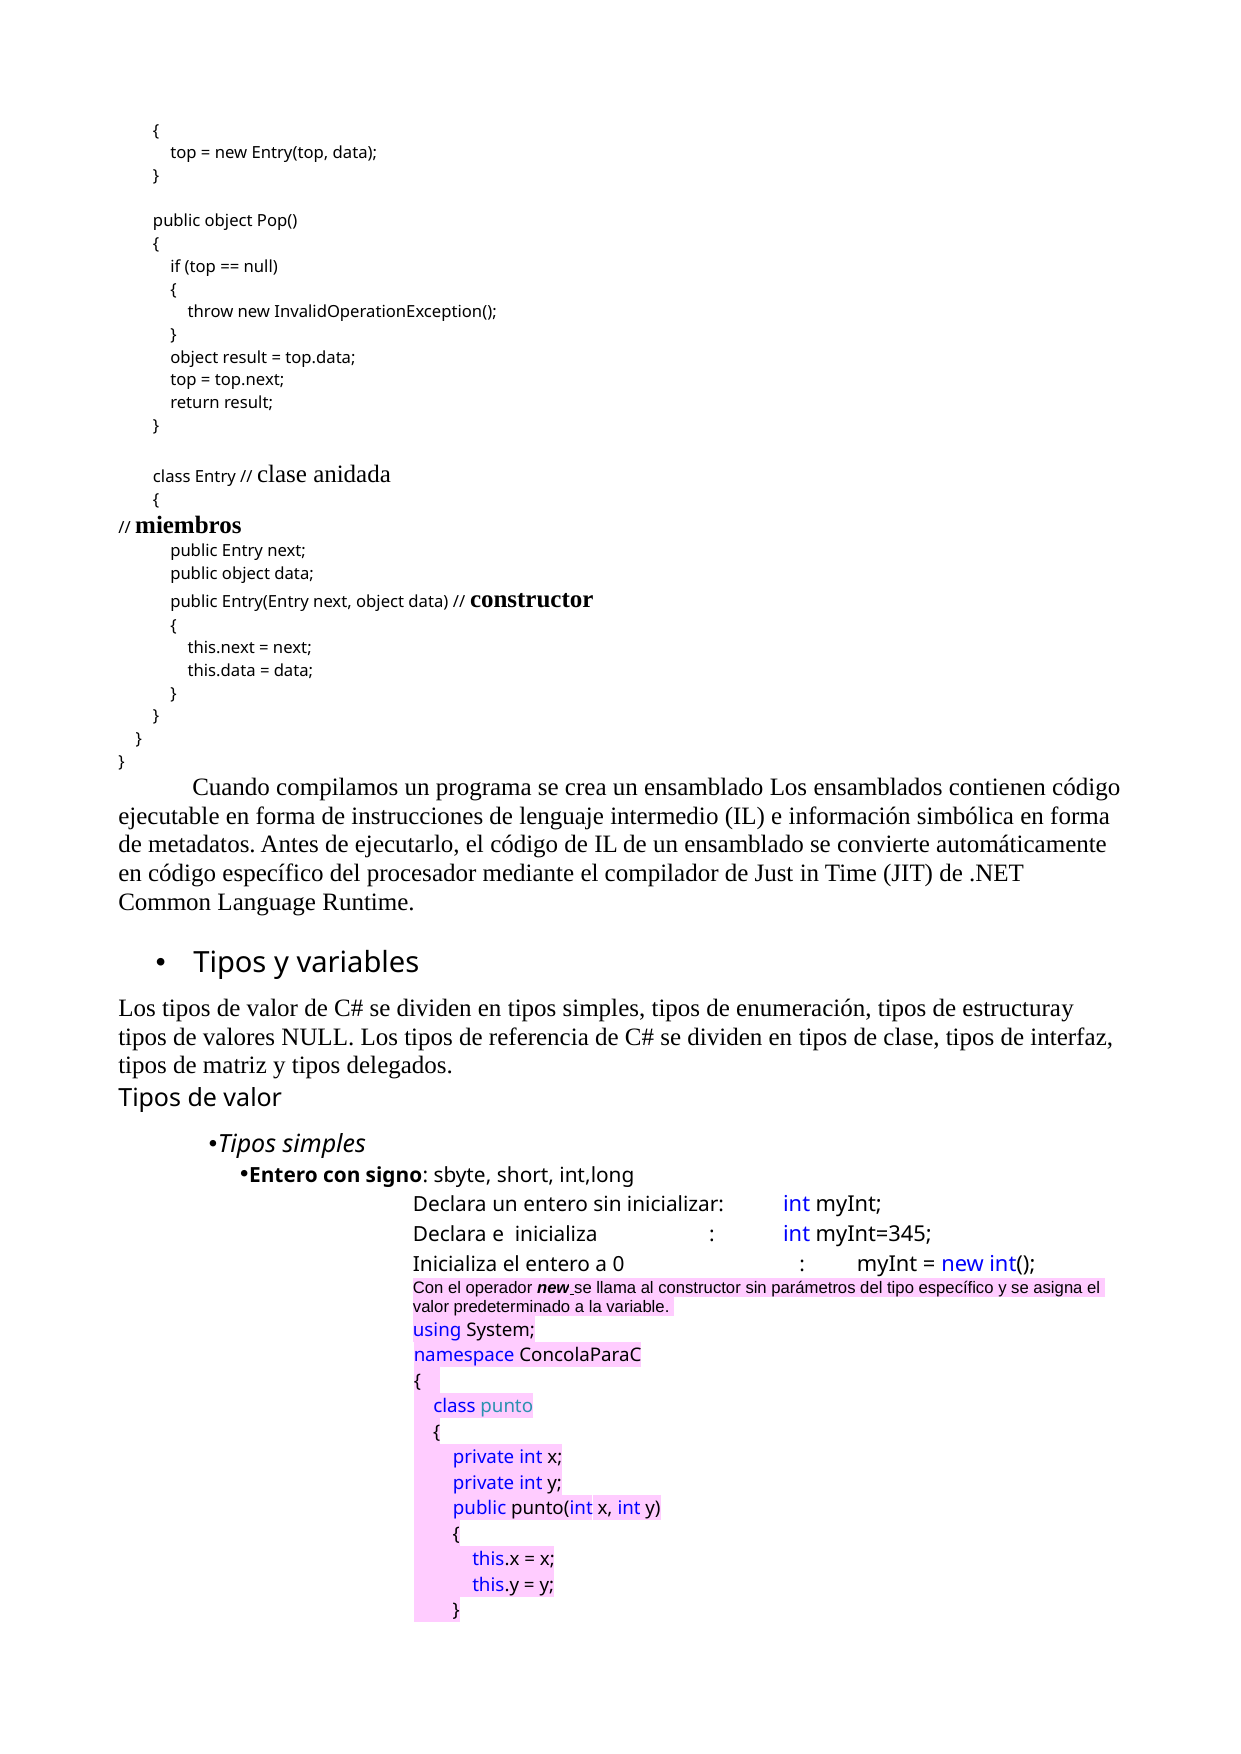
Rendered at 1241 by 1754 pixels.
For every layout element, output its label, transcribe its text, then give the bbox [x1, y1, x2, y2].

text } [118, 727, 1122, 749]
text // miembros [118, 510, 1122, 539]
list Entero con signo: sbyte, short, int,long [118, 1160, 1122, 1188]
text } [118, 413, 1122, 436]
text if (top == null) [118, 254, 1122, 277]
text } [413, 1597, 1122, 1622]
text this.next = next; [118, 636, 1122, 658]
text { [413, 1520, 1122, 1546]
text public object data; [118, 562, 1122, 584]
text { [118, 277, 1122, 300]
text this.x = x; [413, 1546, 1122, 1571]
text } [118, 322, 1122, 345]
text } [118, 749, 1122, 772]
subtitle Tipos y variables [156, 941, 1122, 981]
text { [118, 232, 1122, 254]
text { [413, 1367, 1122, 1393]
text Los tipos de valor de C# se dividen en tipos simples, tipos de enumeración, tipos de estructuray tipos de valores NULL. Los tipos de referencia de C# se dividen en tipos de clase, tipos de interfaz, tipos de matriz y tipos delegados. [118, 993, 1122, 1079]
text public punto(int x, int y) [413, 1495, 1122, 1520]
text class Entry // clase anidada [118, 459, 1122, 487]
list Inicializa el entero a 0 : myInt = new int(); [383, 1248, 1122, 1278]
text } [118, 163, 1122, 186]
list Declara un entero sin inicializar: int myInt; [383, 1188, 1122, 1218]
text top = new Entry(top, data); [118, 141, 1122, 163]
text public Entry(Entry next, object data) // constructor [118, 584, 1122, 613]
text public Entry next; [118, 539, 1122, 562]
text { [413, 1418, 1122, 1444]
text Tipos de valor [118, 1079, 1122, 1113]
text { [118, 118, 1122, 141]
text public object Pop() [118, 209, 1122, 232]
text class punto [413, 1393, 1122, 1418]
text namespace ConcolaParaC [413, 1342, 1122, 1367]
text } [118, 681, 1122, 704]
text } [118, 704, 1122, 727]
text top = top.next; [118, 368, 1122, 391]
list Declara e inicializa : int myInt=345; [383, 1218, 1122, 1248]
text this.data = data; [118, 658, 1122, 681]
list Tipos simples [118, 1126, 1122, 1160]
list Con el operador new se llama al constructor sin parámetros del tipo específico y se asigna el valor predeterminado a la variable. [383, 1278, 1122, 1316]
text private int y; [413, 1469, 1122, 1495]
text throw new InvalidOperationException(); [118, 300, 1122, 322]
text Cuando compilamos un programa se crea un ensamblado Los ensamblados contienen código ejecutable en forma de instrucciones de lenguaje intermedio (IL) e información simbólica en forma de metadatos. Antes de ejecutarlo, el código de IL de un ensamblado se convierte automáticamente en código específico del procesador mediante el compilador de Just in Time (JIT) de .NET Common Language Runtime. [118, 772, 1122, 916]
text { [118, 613, 1122, 636]
text private int x; [413, 1444, 1122, 1469]
text this.y = y; [413, 1571, 1122, 1597]
text object result = top.data; [118, 345, 1122, 368]
text return result; [118, 391, 1122, 413]
list using System; [383, 1316, 1122, 1342]
text { [118, 487, 1122, 510]
